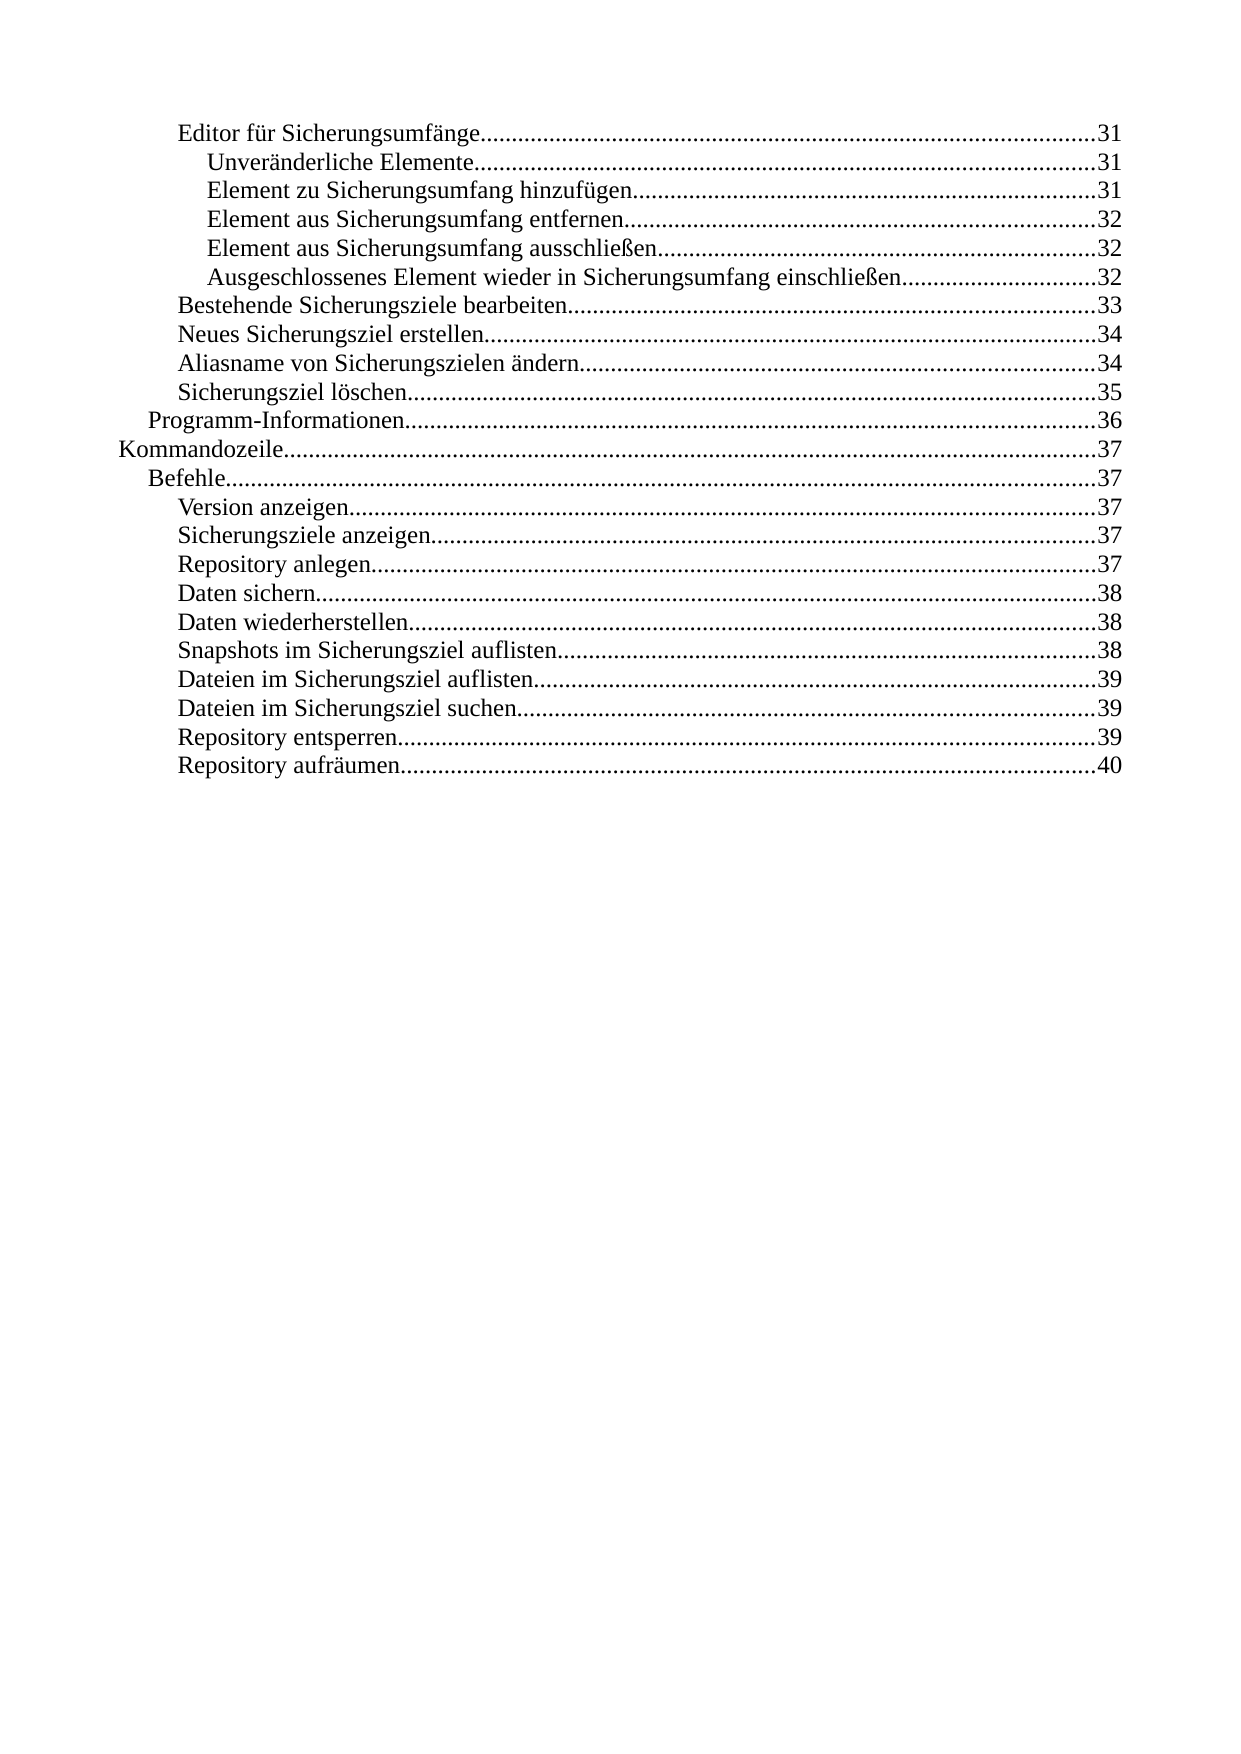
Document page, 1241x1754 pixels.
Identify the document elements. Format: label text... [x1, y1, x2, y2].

text Bestehende Sicherungsziele bearbeiten 33 [177, 291, 1122, 319]
text Dateien im Sicherungsziel suchen 39 [177, 693, 1122, 722]
text Element zu Sicherungsumfang hinzufügen 31 [207, 176, 1122, 204]
text Ausgeschlossenes Element wieder in Sicherungsumfang einschließen 32 [207, 262, 1122, 291]
text Repository anlegen 37 [177, 549, 1122, 578]
text Element aus Sicherungsumfang entfernen 32 [207, 204, 1122, 233]
text Repository aufräumen 40 [177, 751, 1122, 779]
text Daten wiederherstellen 38 [177, 607, 1122, 636]
text Programm-Informationen 36 [148, 406, 1122, 434]
text Version anzeigen 37 [177, 492, 1122, 521]
text Sicherungsziele anzeigen 37 [177, 521, 1122, 549]
text Befehle 37 [148, 463, 1122, 492]
text Editor für Sicherungsumfänge 31 [177, 118, 1122, 147]
text Repository entsperren 39 [177, 722, 1122, 751]
text Aliasname von Sicherungszielen ändern 34 [177, 348, 1122, 377]
text Kommandozeile 37 [118, 434, 1122, 463]
text Unveränderliche Elemente 31 [207, 147, 1122, 176]
text Sicherungsziel löschen 35 [177, 377, 1122, 406]
text Neues Sicherungsziel erstellen 34 [177, 319, 1122, 348]
text Element aus Sicherungsumfang ausschließen 32 [207, 233, 1122, 262]
text Snapshots im Sicherungsziel auflisten 38 [177, 636, 1122, 664]
text Daten sichern 38 [177, 578, 1122, 607]
text Dateien im Sicherungsziel auflisten 39 [177, 664, 1122, 693]
